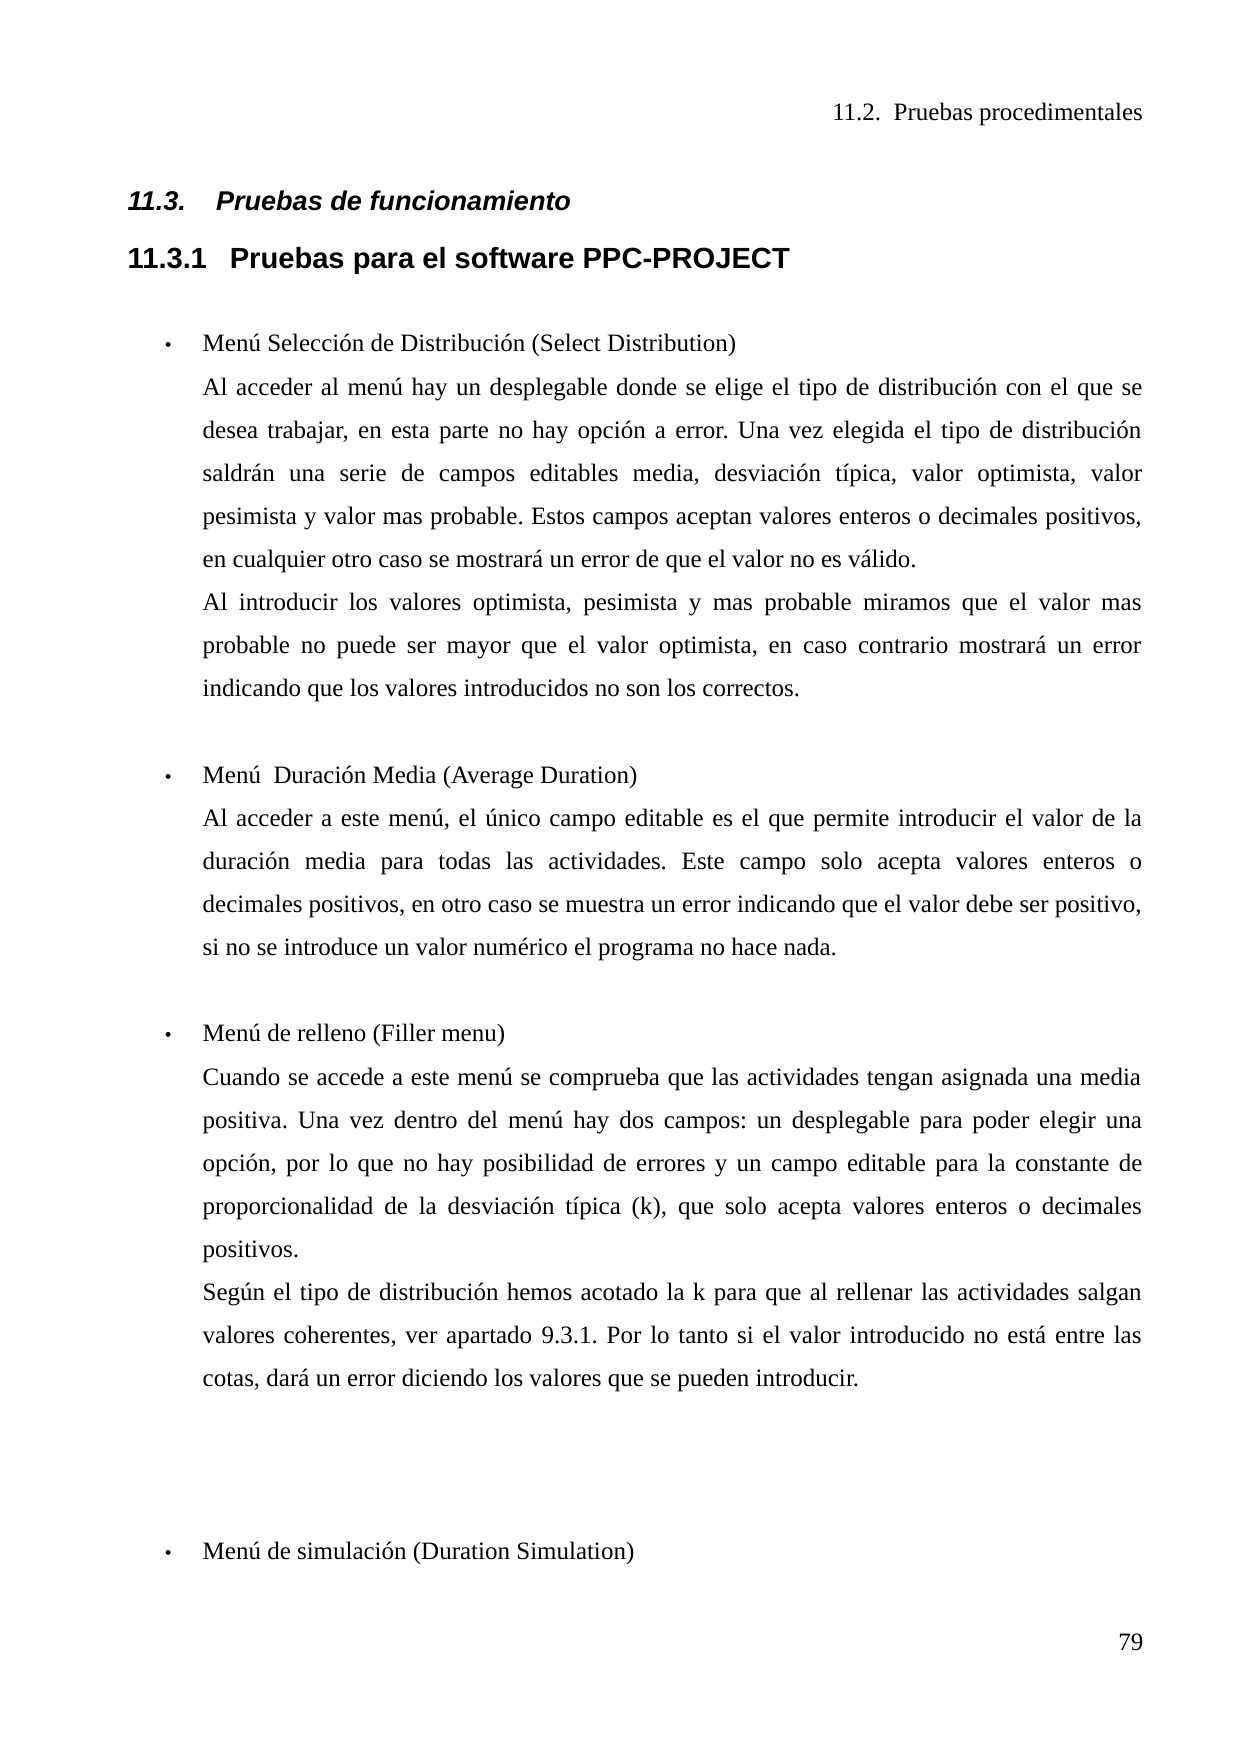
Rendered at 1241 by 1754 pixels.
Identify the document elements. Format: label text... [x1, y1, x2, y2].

subtitle Pruebas para el software PPC-PROJECT [127, 241, 1143, 275]
list Al acceder al menú hay un desplegable donde se elige el tipo de distribución con el que se desea trabajar, en esta parte no hay opción a error. Una vez elegida el tipo de distribución saldrán una serie de campos editables media, desviación típica, valor optimista, valor pesimista y valor mas probable. Estos campos aceptan valores enteros o decimales positivos, en cualquier otro caso se mostrará un error de que el valor no es válido. [165, 372, 1143, 573]
list Menú de simulación (Duration Simulation) [165, 1536, 1143, 1565]
list Menú Selección de Distribución (Select Distribution) [165, 328, 1143, 357]
list Al acceder a este menú, el único campo editable es el que permite introducir el valor de la duración media para todas las actividades. Este campo solo acepta valores enteros o decimales positivos, en otro caso se muestra un error indicando que el valor debe ser positivo, si no se introduce un valor numérico el programa no hace nada. [165, 803, 1143, 961]
subtitle Pruebas de funcionamiento [127, 185, 1143, 216]
list Cuando se accede a este menú se comprueba que las actividades tengan asignada una media positiva. Una vez dentro del menú hay dos campos: un desplegable para poder elegir una opción, por lo que no hay posibilidad de errores y un campo editable para la constante de proporcionalidad de la desviación típica (k), que solo acepta valores enteros o decimales positivos. [165, 1062, 1143, 1263]
list Menú de relleno (Filler menu) [165, 1018, 1143, 1047]
list Menú Duración Media (Average Duration) [165, 760, 1143, 788]
list Al introducir los valores optimista, pesimista y mas probable miramos que el valor mas probable no puede ser mayor que el valor optimista, en caso contrario mostrará un error indicando que los valores introducidos no son los correctos. [165, 587, 1143, 702]
list Según el tipo de distribución hemos acotado la k para que al rellenar las actividades salgan valores coherentes, ver apartado 9.3.1. Por lo tanto si el valor introducido no está entre las cotas, dará un error diciendo los valores que se pueden introducir. [165, 1277, 1143, 1392]
